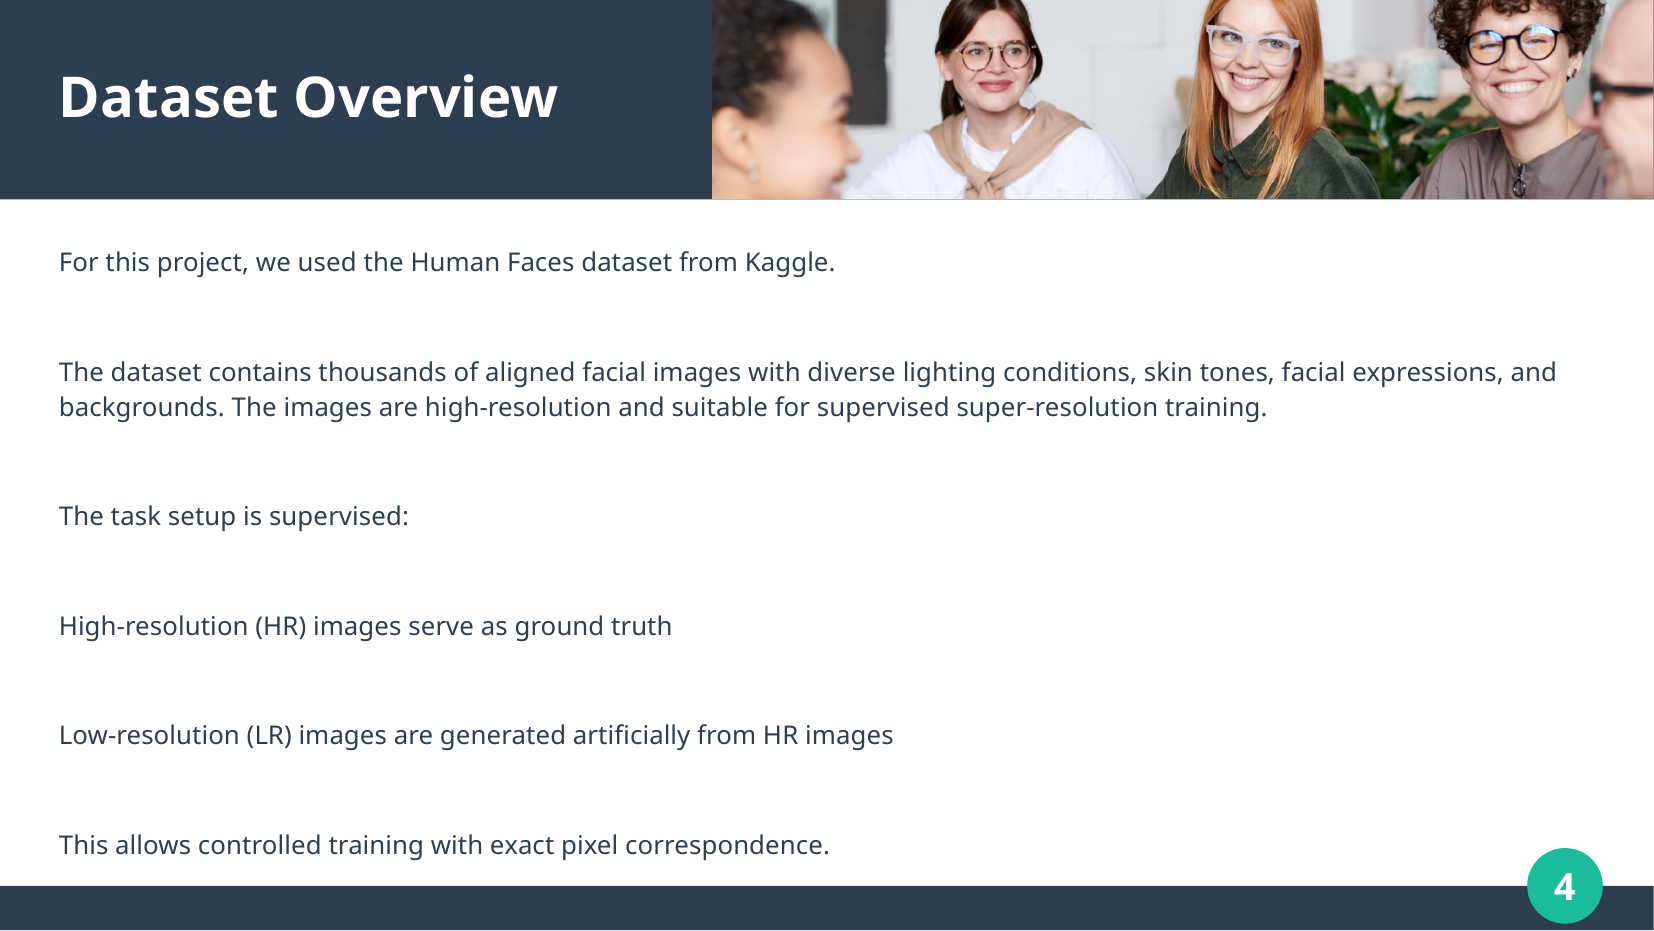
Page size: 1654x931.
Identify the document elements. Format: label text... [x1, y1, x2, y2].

picture [712, 0, 1654, 199]
list For this project, we used the Human Faces dataset from Kaggle. The dataset contains thousands of aligned facial images with diverse lighting conditions, skin tones, facial expressions, and backgrounds. The images are high-resolution and suitable for supervised super-resolution training. The task setup is supervised: High-resolution (HR) images serve as ground truth Low-resolution (LR) images are generated artificially from HR images This allows controlled training with exact pixel correspondence. [59, 243, 1595, 864]
title Dataset Overview [59, 37, 712, 156]
